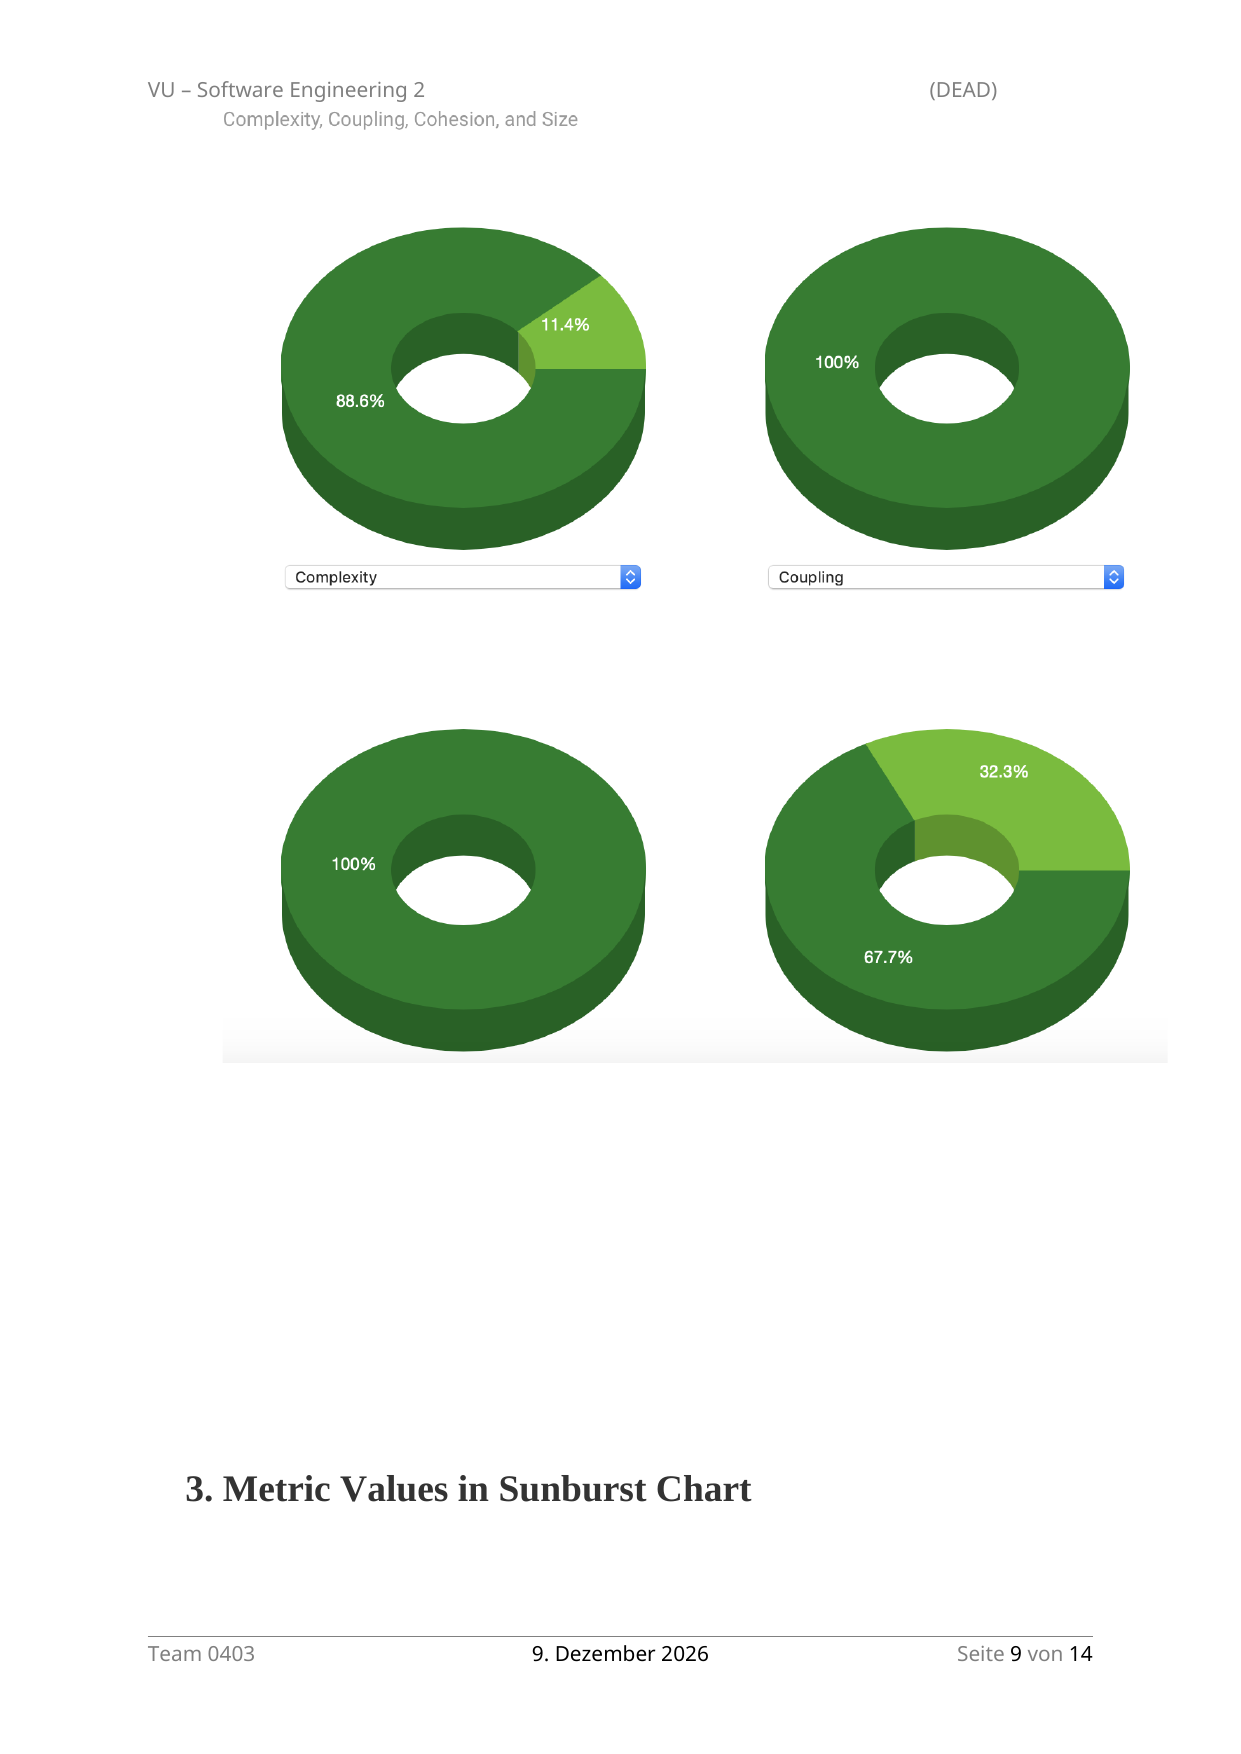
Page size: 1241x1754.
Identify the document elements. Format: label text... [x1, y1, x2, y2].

list Metric Values in Sunburst Chart [185, 1462, 1093, 1509]
